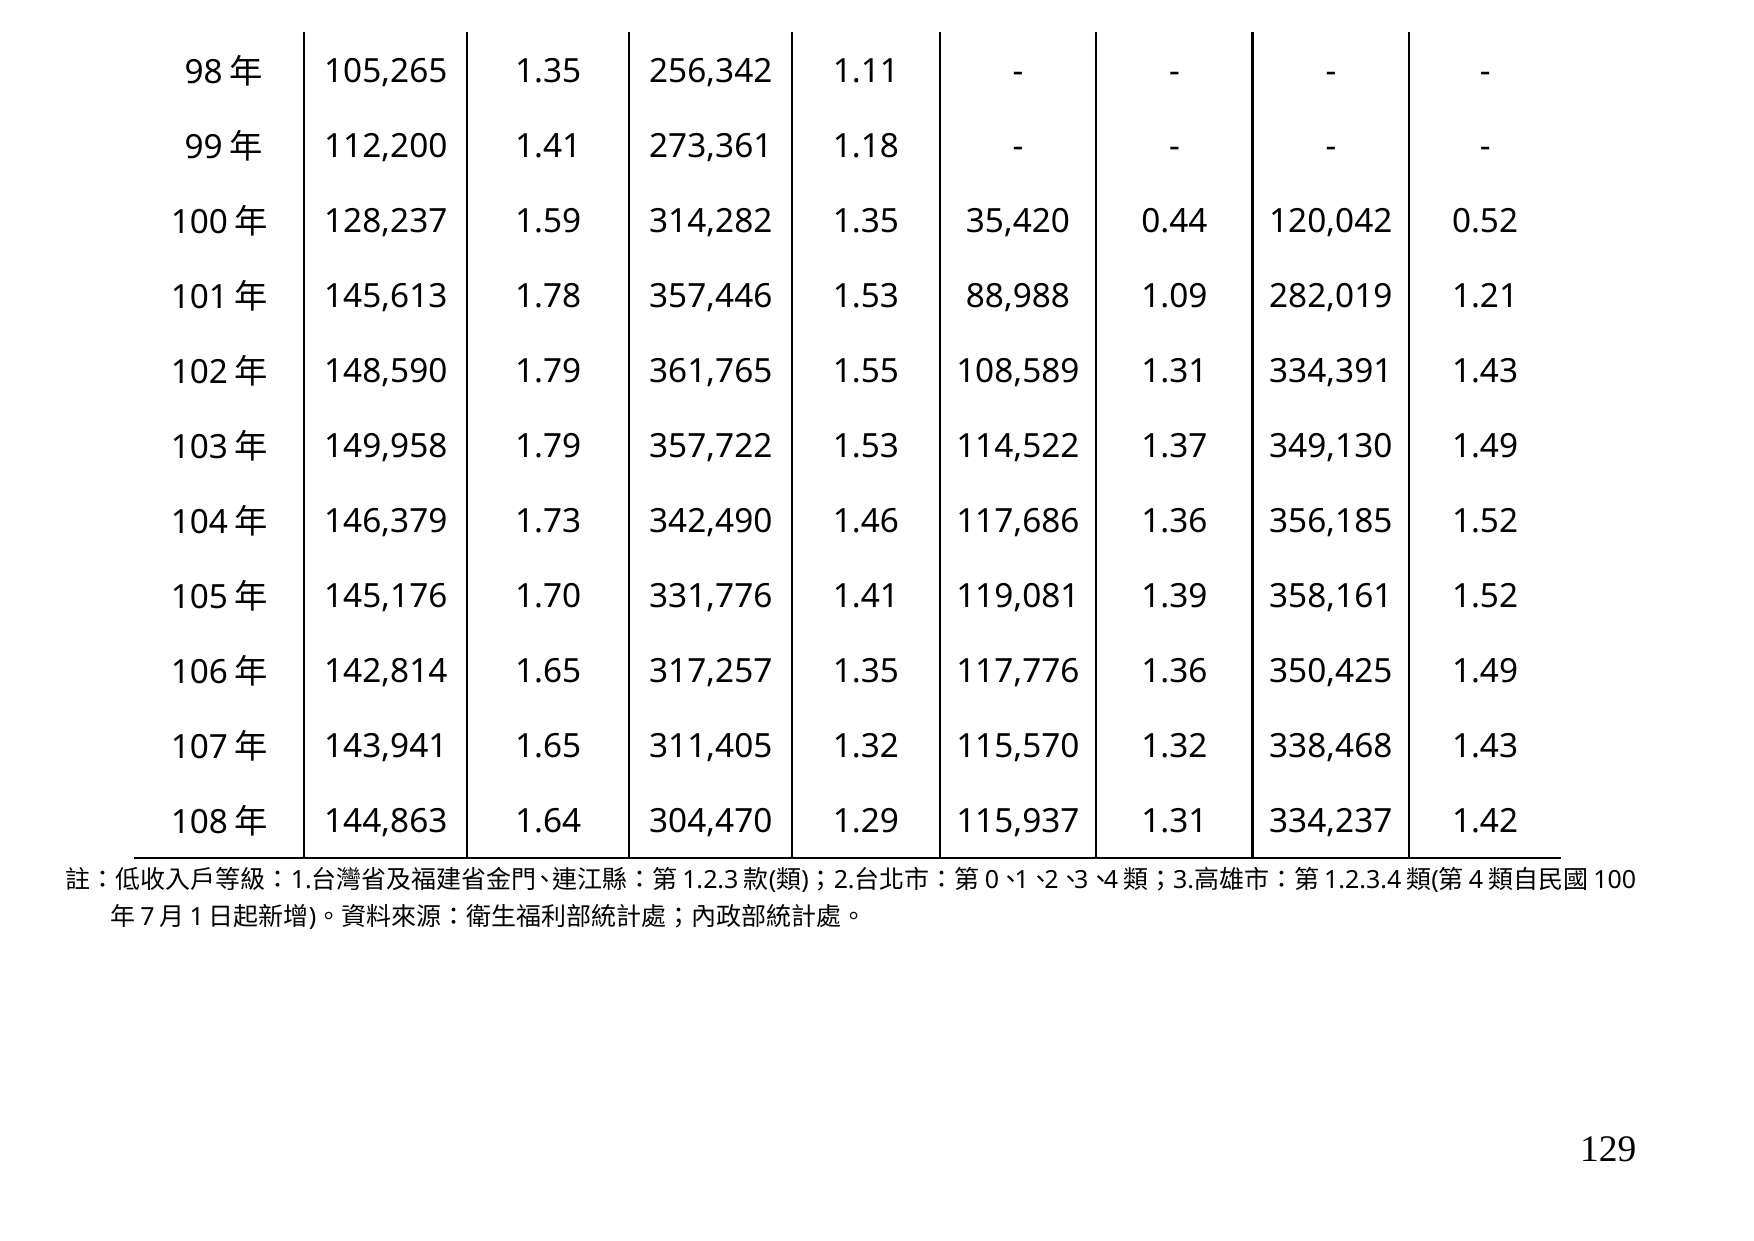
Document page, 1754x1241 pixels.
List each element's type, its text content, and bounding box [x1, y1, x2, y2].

table_cell 105年 [134, 557, 303, 632]
table_cell 104年 [134, 482, 303, 557]
table_cell 1.35 [793, 632, 939, 707]
table_cell 1.35 [793, 182, 939, 257]
table_cell - [941, 107, 1095, 182]
table_cell 338,468 [1254, 707, 1408, 782]
table_cell 1.36 [1097, 632, 1251, 707]
table_cell 117,686 [941, 482, 1095, 557]
table_cell 108年 [134, 782, 303, 857]
table_cell - [1410, 107, 1561, 182]
table_cell 1.70 [468, 557, 628, 632]
table_cell 117,776 [941, 632, 1095, 707]
table_cell 35,420 [941, 182, 1095, 257]
table_cell 1.65 [468, 632, 628, 707]
table_cell 145,176 [305, 557, 466, 632]
table_cell 1.78 [468, 257, 628, 332]
table_cell - [941, 32, 1095, 107]
table_cell 1.53 [793, 407, 939, 482]
table_cell 107年 [134, 707, 303, 782]
table_cell 98年 [134, 32, 303, 107]
table_cell 1.79 [468, 407, 628, 482]
table_cell 1.49 [1410, 407, 1561, 482]
table_cell 0.44 [1097, 182, 1251, 257]
table_cell 1.11 [793, 32, 939, 107]
table_cell 102年 [134, 332, 303, 407]
table_cell 1.73 [468, 482, 628, 557]
table_cell 331,776 [630, 557, 791, 632]
table_cell 282,019 [1254, 257, 1408, 332]
table_cell 342,490 [630, 482, 791, 557]
table_cell - [1097, 107, 1251, 182]
table_cell 334,391 [1254, 332, 1408, 407]
table_cell 1.41 [793, 557, 939, 632]
table_cell 317,257 [630, 632, 791, 707]
table_cell 146,379 [305, 482, 466, 557]
table_cell 1.09 [1097, 257, 1251, 332]
table_cell 0.52 [1410, 182, 1561, 257]
table_cell 1.32 [1097, 707, 1251, 782]
table_cell - [1254, 32, 1408, 107]
table_cell 358,161 [1254, 557, 1408, 632]
table_cell 1.49 [1410, 632, 1561, 707]
table_cell 1.65 [468, 707, 628, 782]
table_cell 145,613 [305, 257, 466, 332]
table_cell 144,863 [305, 782, 466, 857]
table_cell 1.46 [793, 482, 939, 557]
table_cell 142,814 [305, 632, 466, 707]
table_cell 256,342 [630, 32, 791, 107]
table_cell 143,941 [305, 707, 466, 782]
table_cell - [1254, 107, 1408, 182]
table_cell 1.29 [793, 782, 939, 857]
table_cell 1.18 [793, 107, 939, 182]
table_cell 357,446 [630, 257, 791, 332]
table_cell 1.35 [468, 32, 628, 107]
table_cell 1.41 [468, 107, 628, 182]
table_cell 1.36 [1097, 482, 1251, 557]
table_cell 1.43 [1410, 332, 1561, 407]
table_cell 149,958 [305, 407, 466, 482]
table_cell 88,988 [941, 257, 1095, 332]
table_cell 1.52 [1410, 482, 1561, 557]
table_cell 114,522 [941, 407, 1095, 482]
table_cell 1.31 [1097, 782, 1251, 857]
table_cell 101年 [134, 257, 303, 332]
table_cell 1.42 [1410, 782, 1561, 857]
table_cell 273,361 [630, 107, 791, 182]
table_cell 1.39 [1097, 557, 1251, 632]
table_cell 357,722 [630, 407, 791, 482]
table_cell 103年 [134, 407, 303, 482]
table_cell 1.52 [1410, 557, 1561, 632]
table_cell 115,570 [941, 707, 1095, 782]
table_cell 311,405 [630, 707, 791, 782]
table_cell 120,042 [1254, 182, 1408, 257]
table_cell 1.55 [793, 332, 939, 407]
table_cell 314,282 [630, 182, 791, 257]
table_cell 115,937 [941, 782, 1095, 857]
table_cell 99年 [134, 107, 303, 182]
table_cell 106年 [134, 632, 303, 707]
table_cell 361,765 [630, 332, 791, 407]
table_cell 1.79 [468, 332, 628, 407]
table_cell 349,130 [1254, 407, 1408, 482]
table_cell 105,265 [305, 32, 466, 107]
table_cell 350,425 [1254, 632, 1408, 707]
table_cell 108,589 [941, 332, 1095, 407]
table_cell 1.37 [1097, 407, 1251, 482]
table_cell - [1097, 32, 1251, 107]
table_cell 356,185 [1254, 482, 1408, 557]
table_cell 1.21 [1410, 257, 1561, 332]
table_cell - [1410, 32, 1561, 107]
table_cell 148,590 [305, 332, 466, 407]
table_cell 119,081 [941, 557, 1095, 632]
table_cell 1.53 [793, 257, 939, 332]
text 註：低收入戶等級：1.台灣省及福建省金門、連江縣：第1.2.3款(類)；2.台北市：第0、1、2、3、4類；3.高雄市：第1.2.3.4類(第4類自民國100年7月1日起新增)。資料來源：衛生福利部統計處；內政部統計處。 [59, 859, 1636, 934]
table_cell 1.43 [1410, 707, 1561, 782]
table_cell 304,470 [630, 782, 791, 857]
table_cell 100年 [134, 182, 303, 257]
table_cell 1.59 [468, 182, 628, 257]
table_cell 1.31 [1097, 332, 1251, 407]
table_cell 128,237 [305, 182, 466, 257]
table_cell 1.32 [793, 707, 939, 782]
table_cell 1.64 [468, 782, 628, 857]
table_cell 112,200 [305, 107, 466, 182]
table_cell 334,237 [1254, 782, 1408, 857]
